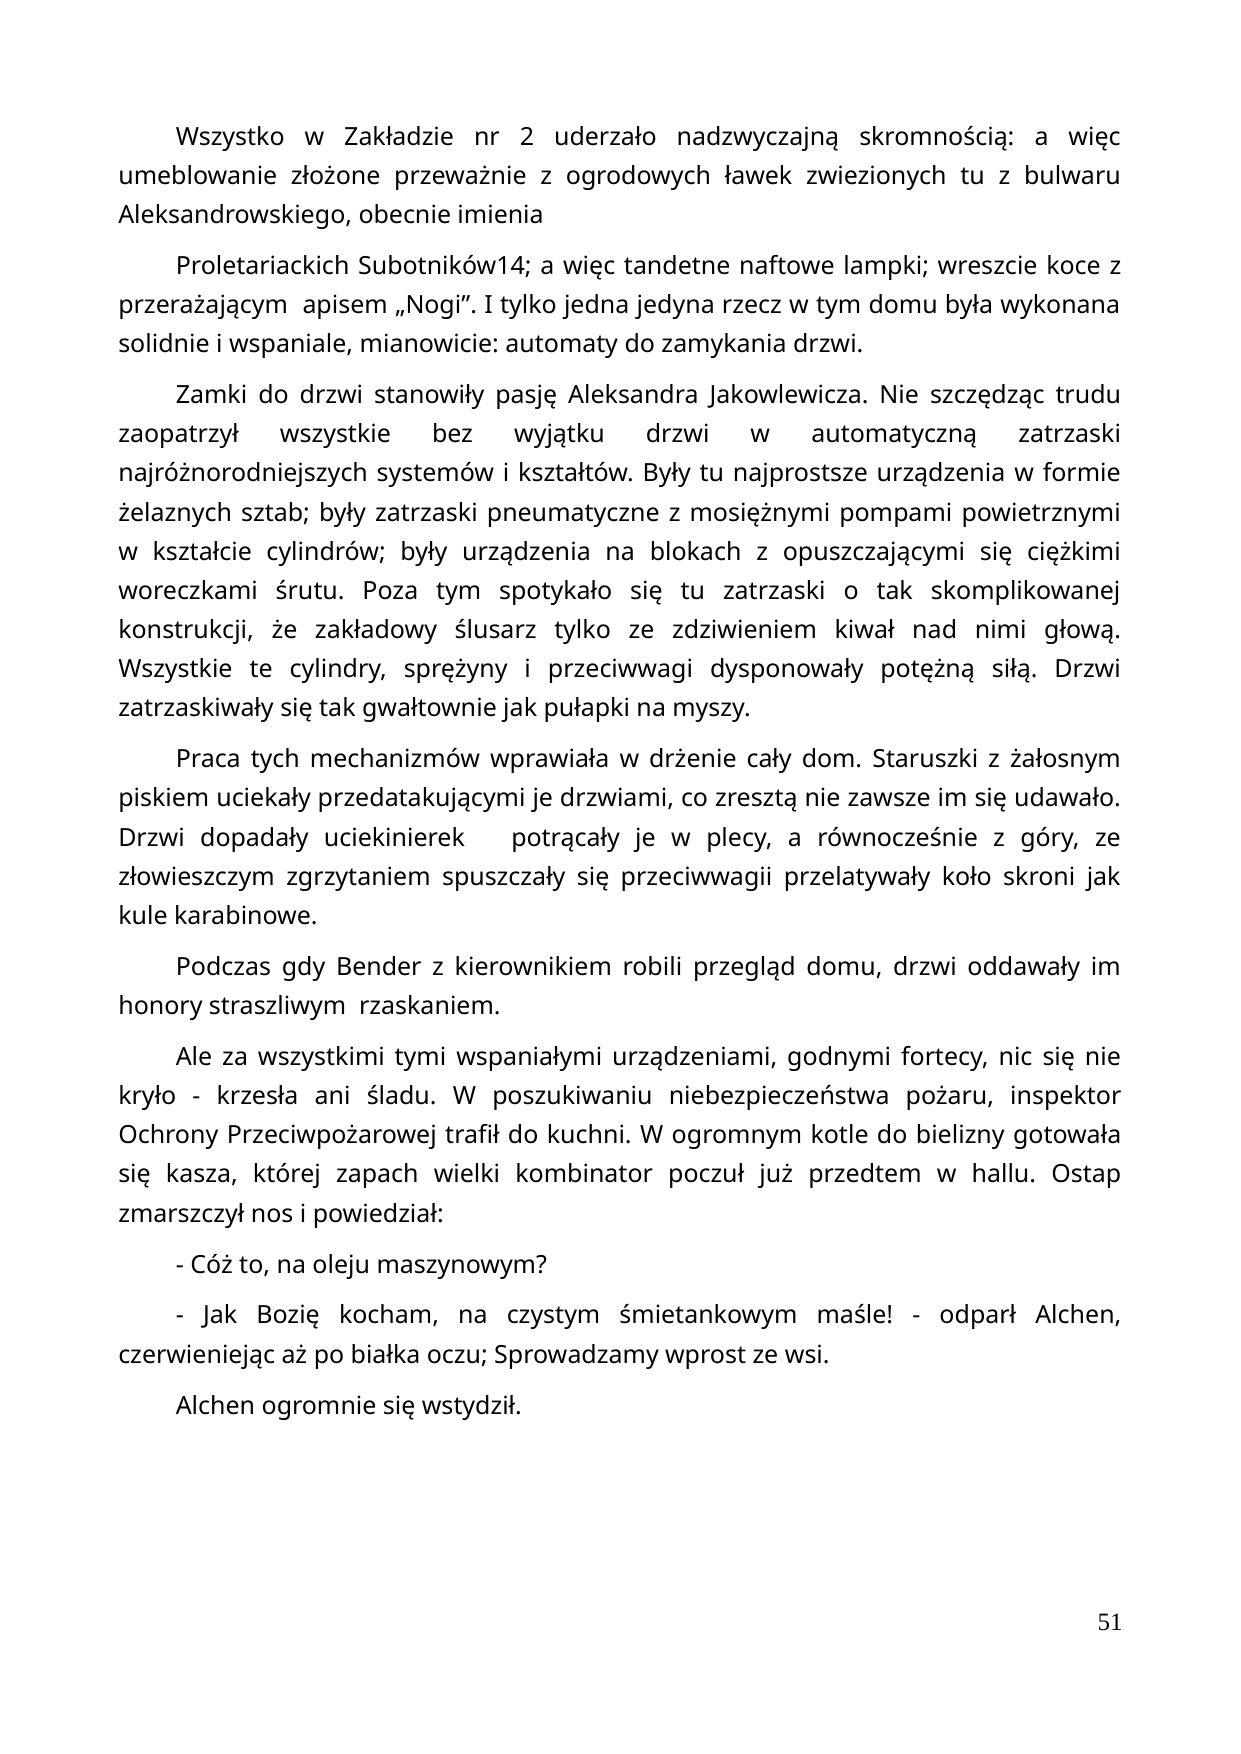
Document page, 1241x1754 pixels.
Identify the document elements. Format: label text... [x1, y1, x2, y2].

text - Jak Bozię kocham, na czystym śmietankowym maśle! - odparł Alchen, czerwieniejąc aż po białka oczu; Sprowadzamy wprost ze wsi. [118, 1297, 1122, 1370]
text - Cóż to, na oleju maszynowym? [118, 1246, 1122, 1280]
text Proletariackich Subotników14; a więc tandetne naftowe lampki; wreszcie koce z przerażającym apisem „Nogi”. I tylko jedna jedyna rzecz w tym domu była wykonana solidnie i wspaniale, mianowicie: automaty do zamykania drzwi. [118, 247, 1122, 360]
text Ale za wszystkimi tymi wspaniałymi urządzeniami, godnymi fortecy, nic się nie kryło - krzesła ani śladu. W poszukiwaniu niebezpieczeństwa pożaru, inspektor Ochrony Przeciwpożarowej trafił do kuchni. W ogromnym kotle do bielizny gotowała się kasza, której zapach wielki kombinator poczuł już przedtem w hallu. Ostap zmarszczył nos i powiedział: [118, 1039, 1122, 1229]
text Podczas gdy Bender z kierownikiem robili przegląd domu, drzwi oddawały im honory straszliwym rzaskaniem. [118, 948, 1122, 1022]
text Zamki do drzwi stanowiły pasję Aleksandra Jakowlewicza. Nie szczędząc trudu zaopatrzył wszystkie bez wyjątku drzwi w automatyczną zatrzaski najróżnorodniejszych systemów i kształtów. Były tu najprostsze urządzenia w formie żelaznych sztab; były zatrzaski pneumatyczne z mosiężnymi pompami powietrznymi w kształcie cylindrów; były urządzenia na blokach z opuszczającymi się ciężkimi woreczkami śrutu. Poza tym spotykało się tu zatrzaski o tak skomplikowanej konstrukcji, że zakładowy ślusarz tylko ze zdziwieniem kiwał nad nimi głową. Wszystkie te cylindry, sprężyny i przeciwwagi dysponowały potężną siłą. Drzwi zatrzaskiwały się tak gwałtownie jak pułapki na myszy. [118, 377, 1122, 724]
text Alchen ogromnie się wstydził. [118, 1387, 1122, 1421]
text Wszystko w Zakładzie nr 2 uderzało nadzwyczajną skromnością: a więc umeblowanie złożone przeważnie z ogrodowych ławek zwiezionych tu z bulwaru Aleksandrowskiego, obecnie imienia [118, 118, 1122, 231]
text Praca tych mechanizmów wprawiała w drżenie cały dom. Staruszki z żałosnym piskiem uciekały przedatakującymi je drzwiami, co zresztą nie zawsze im się udawało. Drzwi dopadały uciekinierek potrącały je w plecy, a równocześnie z góry, ze złowieszczym zgrzytaniem spuszczały się przeciwwagii przelatywały koło skroni jak kule karabinowe. [118, 741, 1122, 932]
